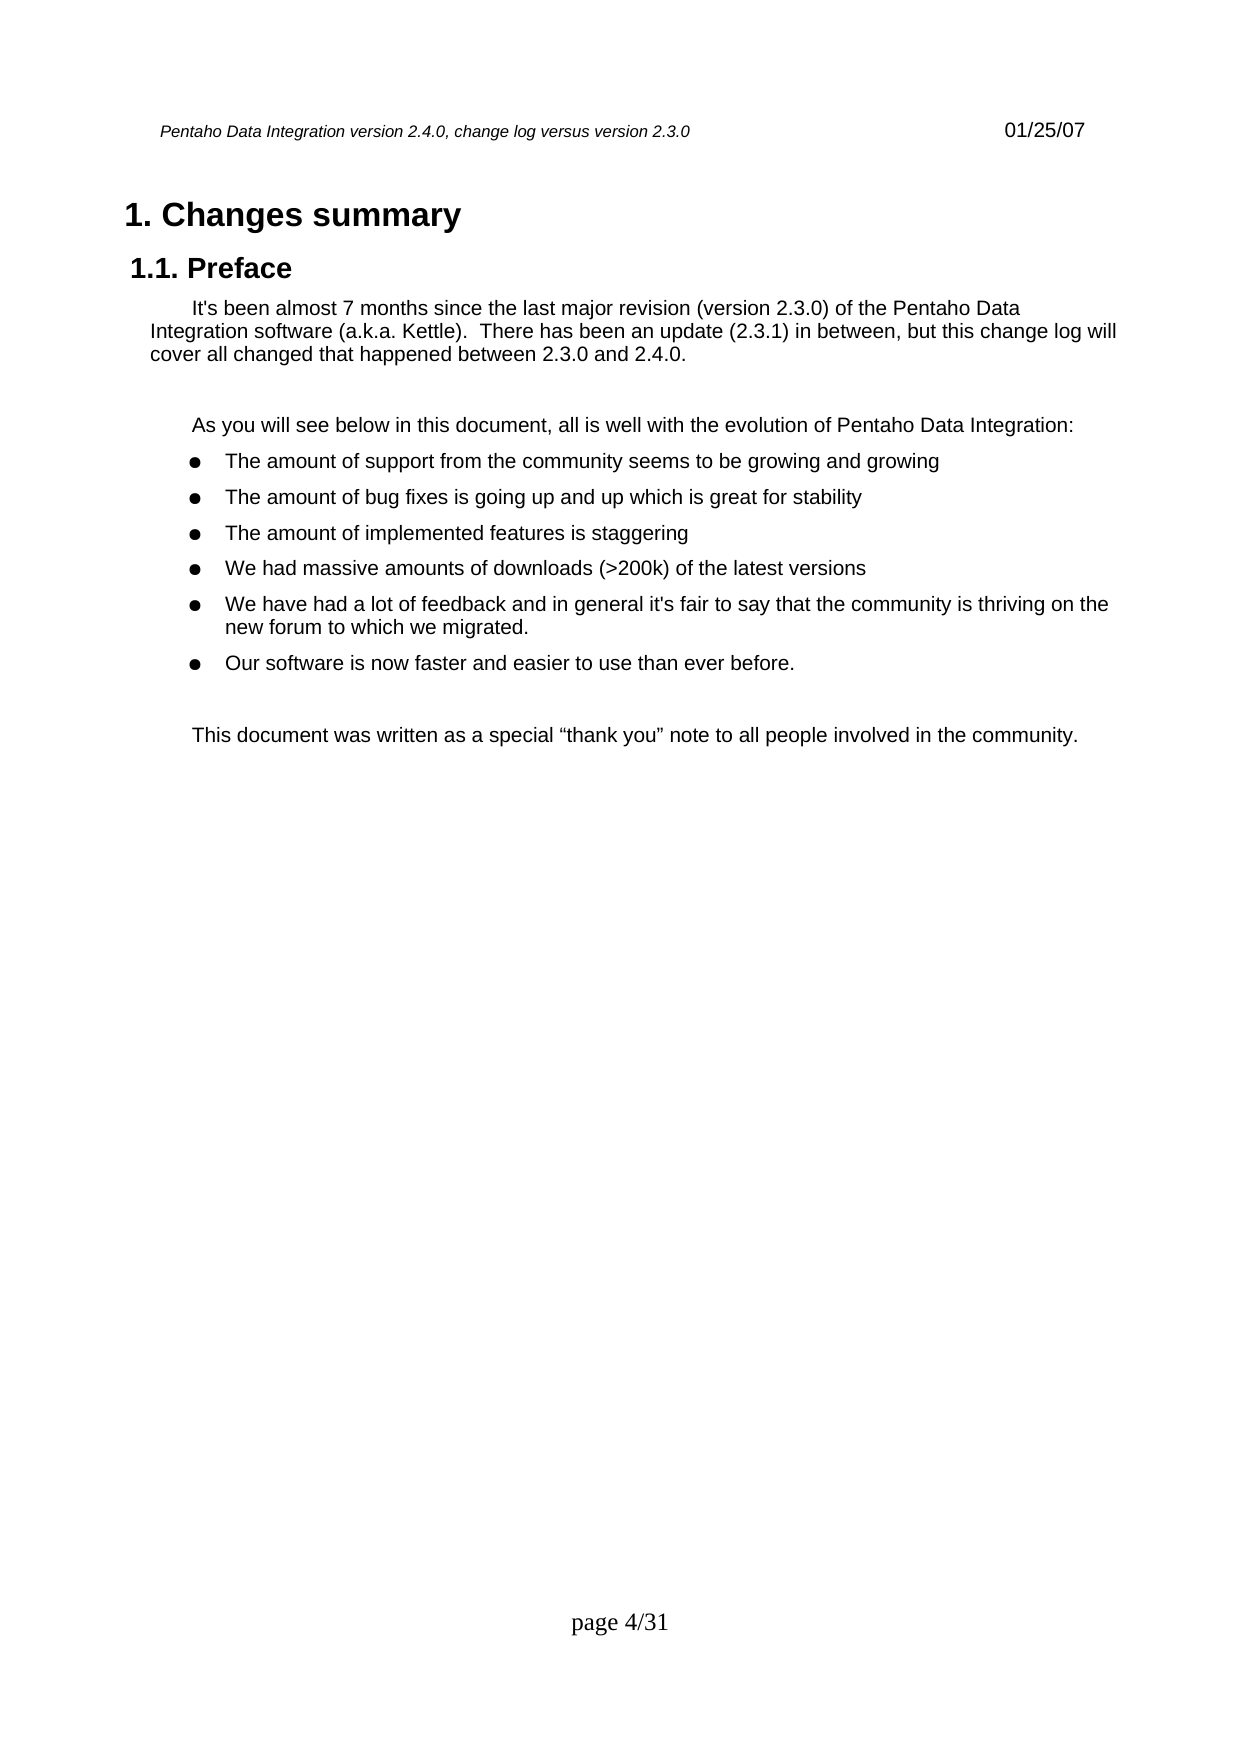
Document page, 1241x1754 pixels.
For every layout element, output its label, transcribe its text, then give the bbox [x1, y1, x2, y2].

list We have had a lot of feedback and in general it's fair to say that the community is thriving on the new forum to which we migrated. [187, 593, 1122, 639]
list The amount of implemented features is staggering [187, 521, 1122, 544]
subtitle Changes summary [124, 196, 1122, 233]
list We had massive amounts of downloads (>200k) of the latest versions [187, 557, 1122, 580]
subtitle Preface [130, 252, 1122, 284]
text As you will see below in this document, all is well with the evolution of Pentaho Data Integration: [150, 414, 1122, 437]
list The amount of bug fixes is going up and up which is great for stability [187, 486, 1122, 509]
text This document was written as a special “thank you” note to all people involved in the community. [150, 723, 1122, 746]
list The amount of support from the community seems to be growing and growing [187, 450, 1122, 473]
list Our software is now faster and easier to use than ever before. [187, 652, 1122, 675]
text It's been almost 7 months since the last major revision (version 2.3.0) of the Pentaho Data Integration software (a.k.a. Kettle). There has been an update (2.3.1) in between, but this change log will cover all changed that happened between 2.3.0 and 2.4.0. [150, 296, 1122, 366]
